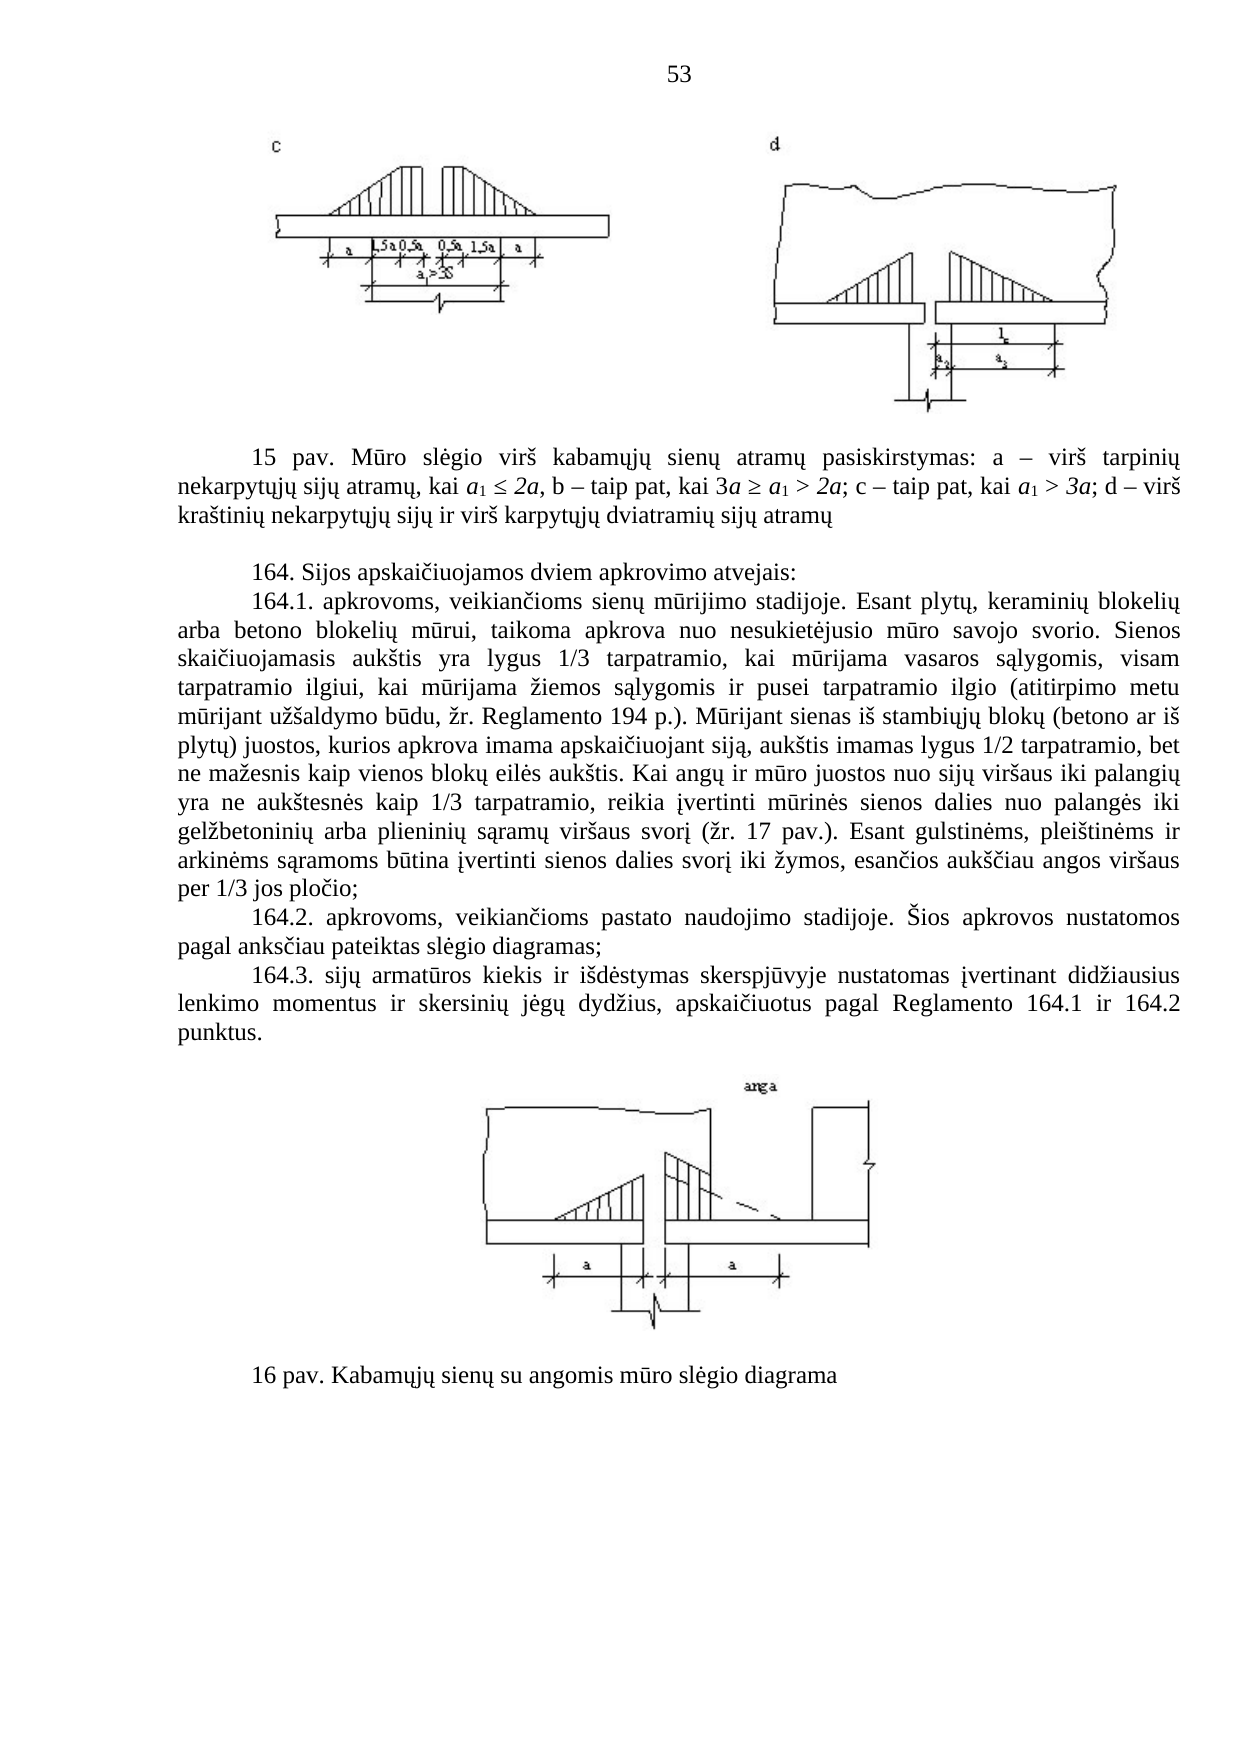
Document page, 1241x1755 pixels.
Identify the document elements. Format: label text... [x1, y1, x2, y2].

text 164.3. sijų armatūros kiekis ir išdėstymas skerspjūvyje nustatomas įvertinant didžiausius lenkimo momentus ir skersinių jėgų dydžius, apskaičiuotus pagal Reglamento 164.1 ir 164.2 punktus. [177, 960, 1181, 1046]
text 164.1. apkrovoms, veikiančioms sienų mūrijimo stadijoje. Esant plytų, keraminių blokelių arba betono blokelių mūrui, taikoma apkrova nuo nesukietėjusio mūro savojo svorio. Sienos skaičiuojamasis aukštis yra lygus 1/3 tarpatramio, kai mūrijama vasaros sąlygomis, visam tarpatramio ilgiui, kai mūrijama žiemos sąlygomis ir pusei tarpatramio ilgio (atitirpimo metu mūrijant užšaldymo būdu, žr. Reglamento 194 p.). Mūrijant sienas iš stambiųjų blokų (betono ar iš plytų) juostos, kurios apkrova imama apskaičiuojant siją, aukštis imamas lygus 1/2 tarpatramio, bet ne mažesnis kaip vienos blokų eilės aukštis. Kai angų ir mūro juostos nuo sijų viršaus iki palangių yra ne aukštesnės kaip 1/3 tarpatramio, reikia įvertinti mūrinės sienos dalies nuo palangės iki gelžbetoninių arba plieninių sąramų viršaus svorį (žr. 17 pav.). Esant gulstinėms, pleištinėms ir arkinėms sąramoms būtina įvertinti sienos dalies svorį iki žymos, esančios aukščiau angos viršaus per 1/3 jos pločio; [177, 586, 1181, 902]
text 164.2. apkrovoms, veikiančioms pastato naudojimo stadijoje. Šios apkrovos nustatomos pagal anksčiau pateiktas slėgio diagramas; [177, 902, 1181, 960]
text 164. Sijos apskaičiuojamos dviem apkrovimo atvejais: [177, 557, 1181, 586]
text 15 pav. Mūro slėgio virš kabamųjų sienų atramų pasiskirstymas: a – virš tarpinių nekarpytųjų sijų atramų, kai a1 ≤ 2a, b – taip pat, kai 3a ≥ a1 > 2a; c – taip pat, kai a1 > 3a; d – virš kraštinių nekarpytųjų sijų ir virš karpytųjų dviatramių sijų atramų [177, 442, 1181, 528]
table_cell [679, 118, 741, 413]
table_cell [177, 118, 679, 413]
table_cell [1120, 118, 1181, 413]
text 16 pav. Kabamųjų sienų su angomis mūro slėgio diagrama [177, 1360, 1181, 1388]
